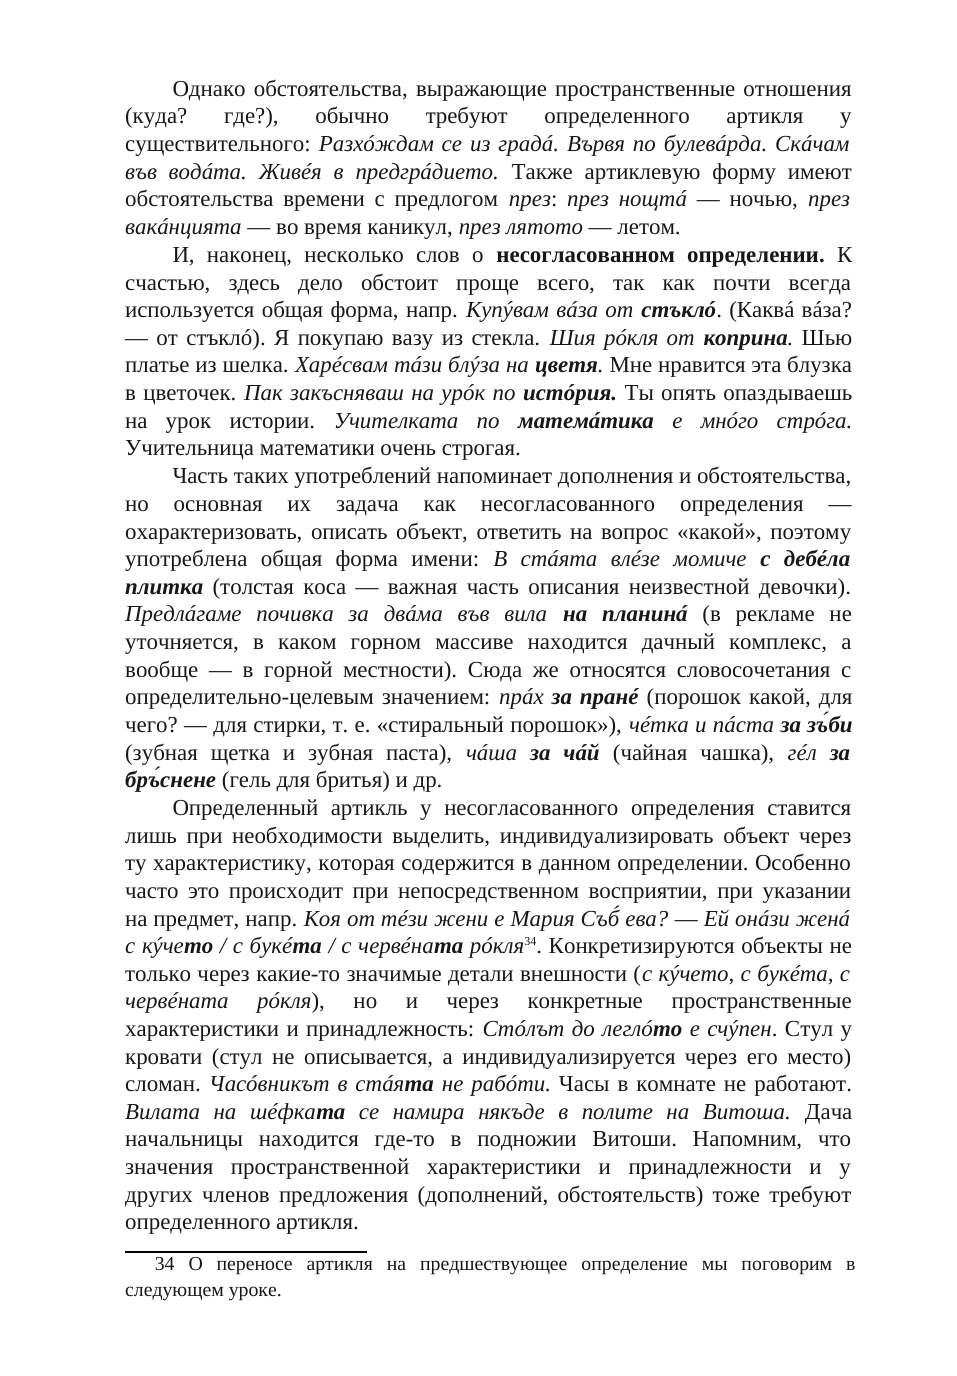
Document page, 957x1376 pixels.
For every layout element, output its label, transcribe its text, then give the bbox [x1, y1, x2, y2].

text О переносе артикля на предшествующее определение мы поговорим в следующем уроке. [125, 1252, 857, 1301]
text Определенный артикль у несогласованного определения ставится лишь при необходимости выделить, индивидуализировать объект через ту характеристику, которая содержится в данном определении. Особенно часто это происходит при непосредственном восприятии, при указании на предмет, напр. Коя от тéзи жени е Мария Съб́ ева? — Ей онáзи женá с кýчето / с букéта / с червéната рóкля. Конкретизируются объекты не только через какие-то значимые детали внешности (с кýчето, с букéта, с червéната рóкля), но и через конкретные пространственные характеристики и принадлежность: Стóлът до леглóто е счýпен. Стул у кровати (стул не описывается, а индивидуализируется через его место) сломан. Часóвникът в стáята не рабóти. Часы в комнате не работают. Вилата на шéфката се намира някъде в полите на Витоша. Дача начальницы находится где-то в подножии Витоши. Напомним, что значения пространственной характеристики и принадлежности и у других членов предложения (дополнений, обстоятельств) тоже требуют определенного артикля. [125, 794, 852, 1235]
text Часть таких употреблений напоминает дополнения и обстоятельства, но основная их задача как несогласованного определения — охарактеризовать, описать объект, ответить на вопрос «какой», поэтому употреблена общая форма имени: В стáята влéзе момиче с дебéла плитка (толстая коса — важная часть описания неизвестной девочки). Предлáгаме почивка за двáма във вила на планинá (в рекламе не уточняется, в каком горном массиве находится дачный комплекс, а вообще — в горной местности). Сюда же относятся словосочетания с определительно-целевым значением: прáх за пранé (порошок какой, для чего? — для стирки, т. е. «стиральный порошок»), чéтка и пáста за зъ́би (зубная щетка и зубная паста), чáша за чáй (чайная чашка), гéл за бръ́снене (гель для бритья) и др. [125, 462, 852, 792]
text Однако обстоятельства, выражающие пространственные отношения (куда? где?), обычно требуют определенного артикля у существительного: Разхóждам се из градá. Вървя по булевáрда. Скáчам във водáта. Живéя в предгрáдието. Также артиклевую форму имеют обстоятельства времени с предлогом през: през нощтá — ночью, през вакáнцията — во время каникул, през лятото — летом. [125, 75, 852, 239]
text И, наконец, несколько слов о несогласованном определении. К счастью, здесь дело обстоит проще всего, так как почти всегда используется общая форма, напр. Купýвам вáза от стъклó. (Каквá вáза? — от стъклó). Я покупаю вазу из стекла. Шия рóкля от коприна. Шью платье из шелка. Харéсвам тáзи блýза на цветя. Мне нравится эта блузка в цветочек. Пак закъсняваш на урóк по истóрия. Ты опять опаздываешь на урок истории. Учителката по матемáтика е мнóго стрóга. Учительница математики очень строгая. [125, 241, 852, 461]
